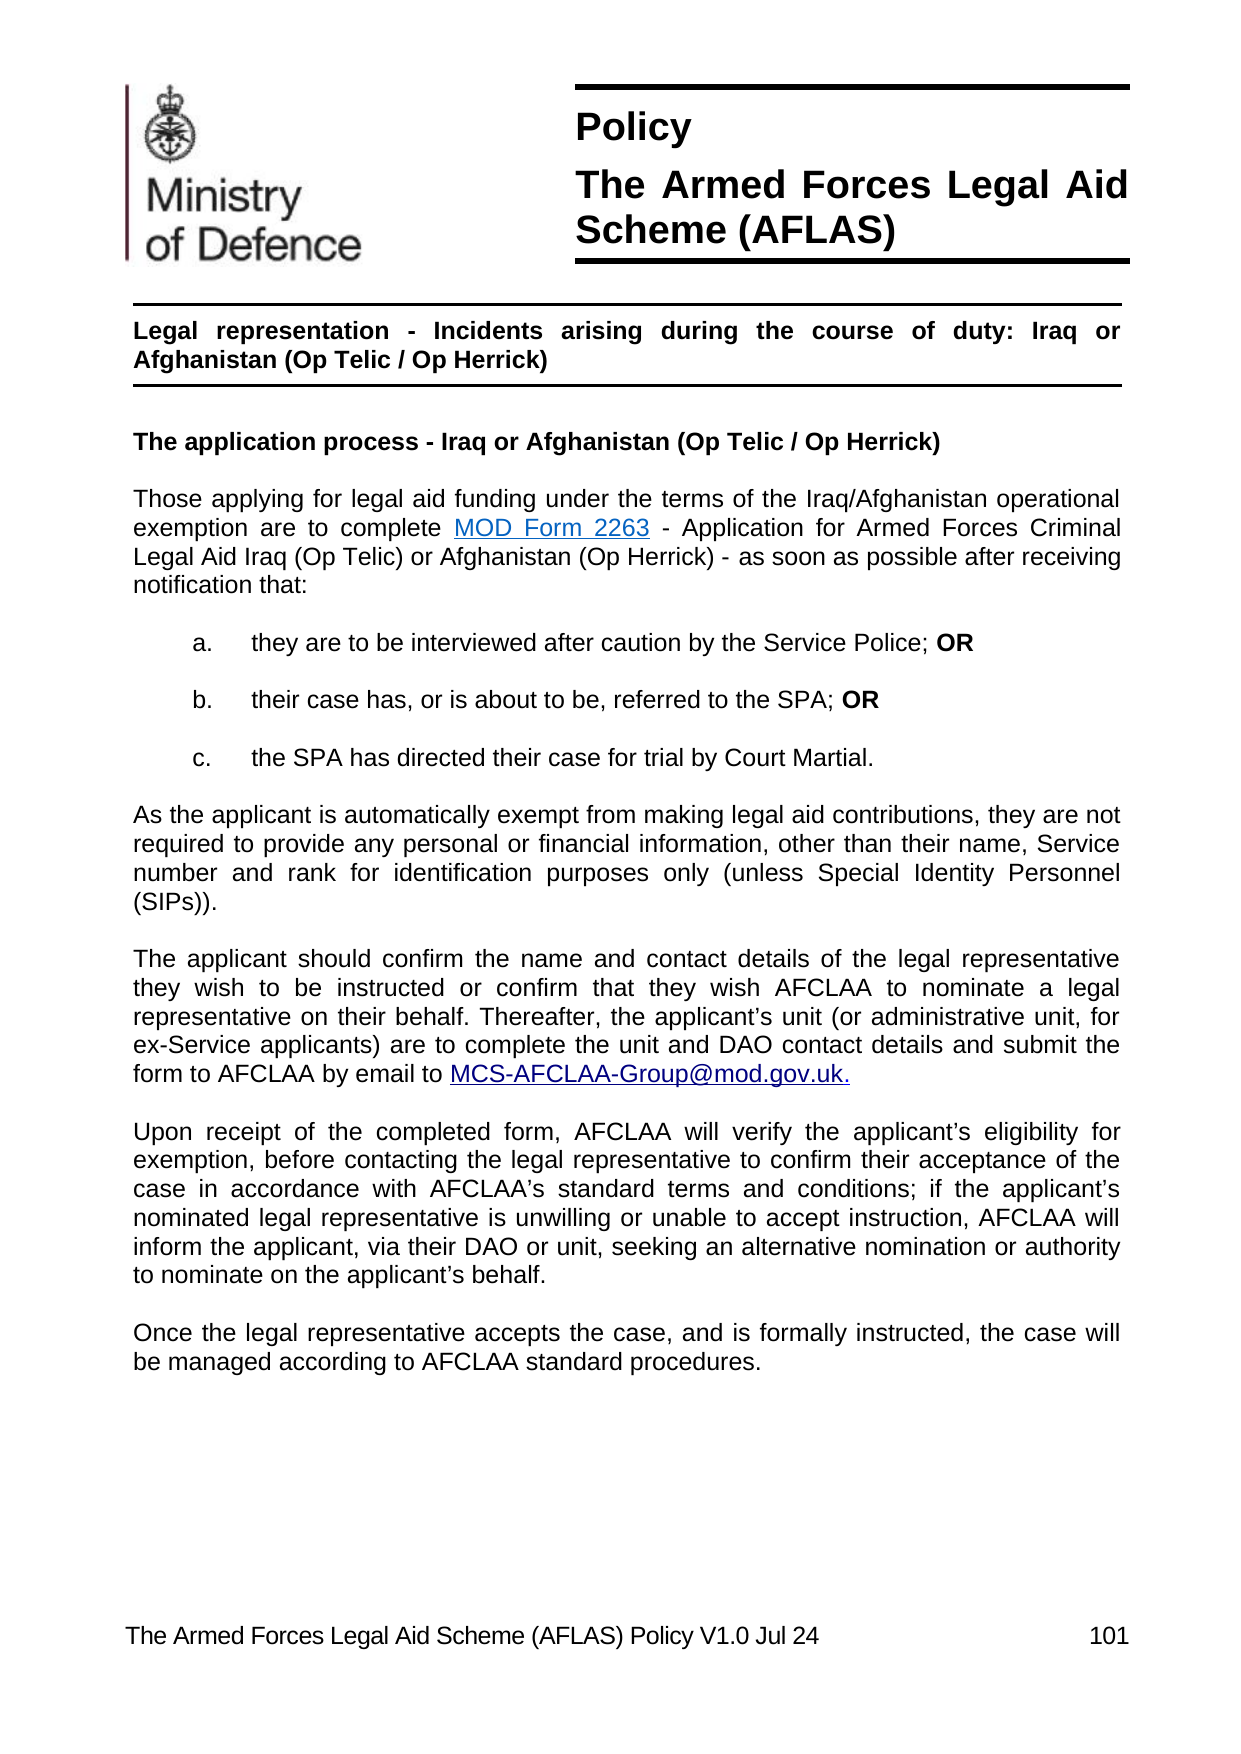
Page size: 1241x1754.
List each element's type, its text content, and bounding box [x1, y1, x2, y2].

subtitle Legal representation - Incidents arising during the course of duty: Iraq or Afghanistan (Op Telic / Op Herrick) [133, 306, 1122, 384]
text Once the legal representative accepts the case, and is formally instructed, the case will be managed according to AFCLAA standard procedures. [133, 1318, 1122, 1375]
text Those applying for legal aid funding under the terms of the Iraq/Afghanistan operational exemption are to complete MOD Form 2263 - Application for Armed Forces Criminal Legal Aid Iraq (Op Telic) or Afghanistan (Op Herrick) - as soon as possible after receiving notification that: [133, 484, 1122, 599]
list their case has, or is about to be, referred to the SPA; OR [192, 685, 1122, 714]
text Upon receipt of the completed form, AFCLAA will verify the applicant’s eligibility for exemption, before contacting the legal representative to confirm their acceptance of the case in accordance with AFCLAA’s standard terms and conditions; if the applicant’s nominated legal representative is unwilling or unable to accept instruction, AFCLAA will inform the applicant, via their DAO or unit, seeking an alternative nomination or authority to nominate on the applicant’s behalf. [133, 1117, 1122, 1289]
text As the applicant is automatically exempt from making legal aid contributions, they are not required to provide any personal or financial information, other than their name, Service number and rank for identification purposes only (unless Special Identity Personnel (SIPs)). [133, 800, 1122, 915]
subtitle The application process - Iraq or Afghanistan (Op Telic / Op Herrick) [133, 427, 1122, 455]
text The applicant should confirm the name and contact details of the legal representative they wish to be instructed or confirm that they wish AFCLAA to nominate a legal representative on their behalf. Thereafter, the applicant’s unit (or administrative unit, for ex-Service applicants) are to complete the unit and DAO contact details and submit the form to AFCLAA by email to MCS-AFCLAA-Group@mod.gov.uk. [133, 944, 1122, 1088]
list the SPA has directed their case for trial by Court Martial. [192, 743, 1122, 772]
list they are to be interviewed after caution by the Service Police; OR [192, 628, 1122, 657]
